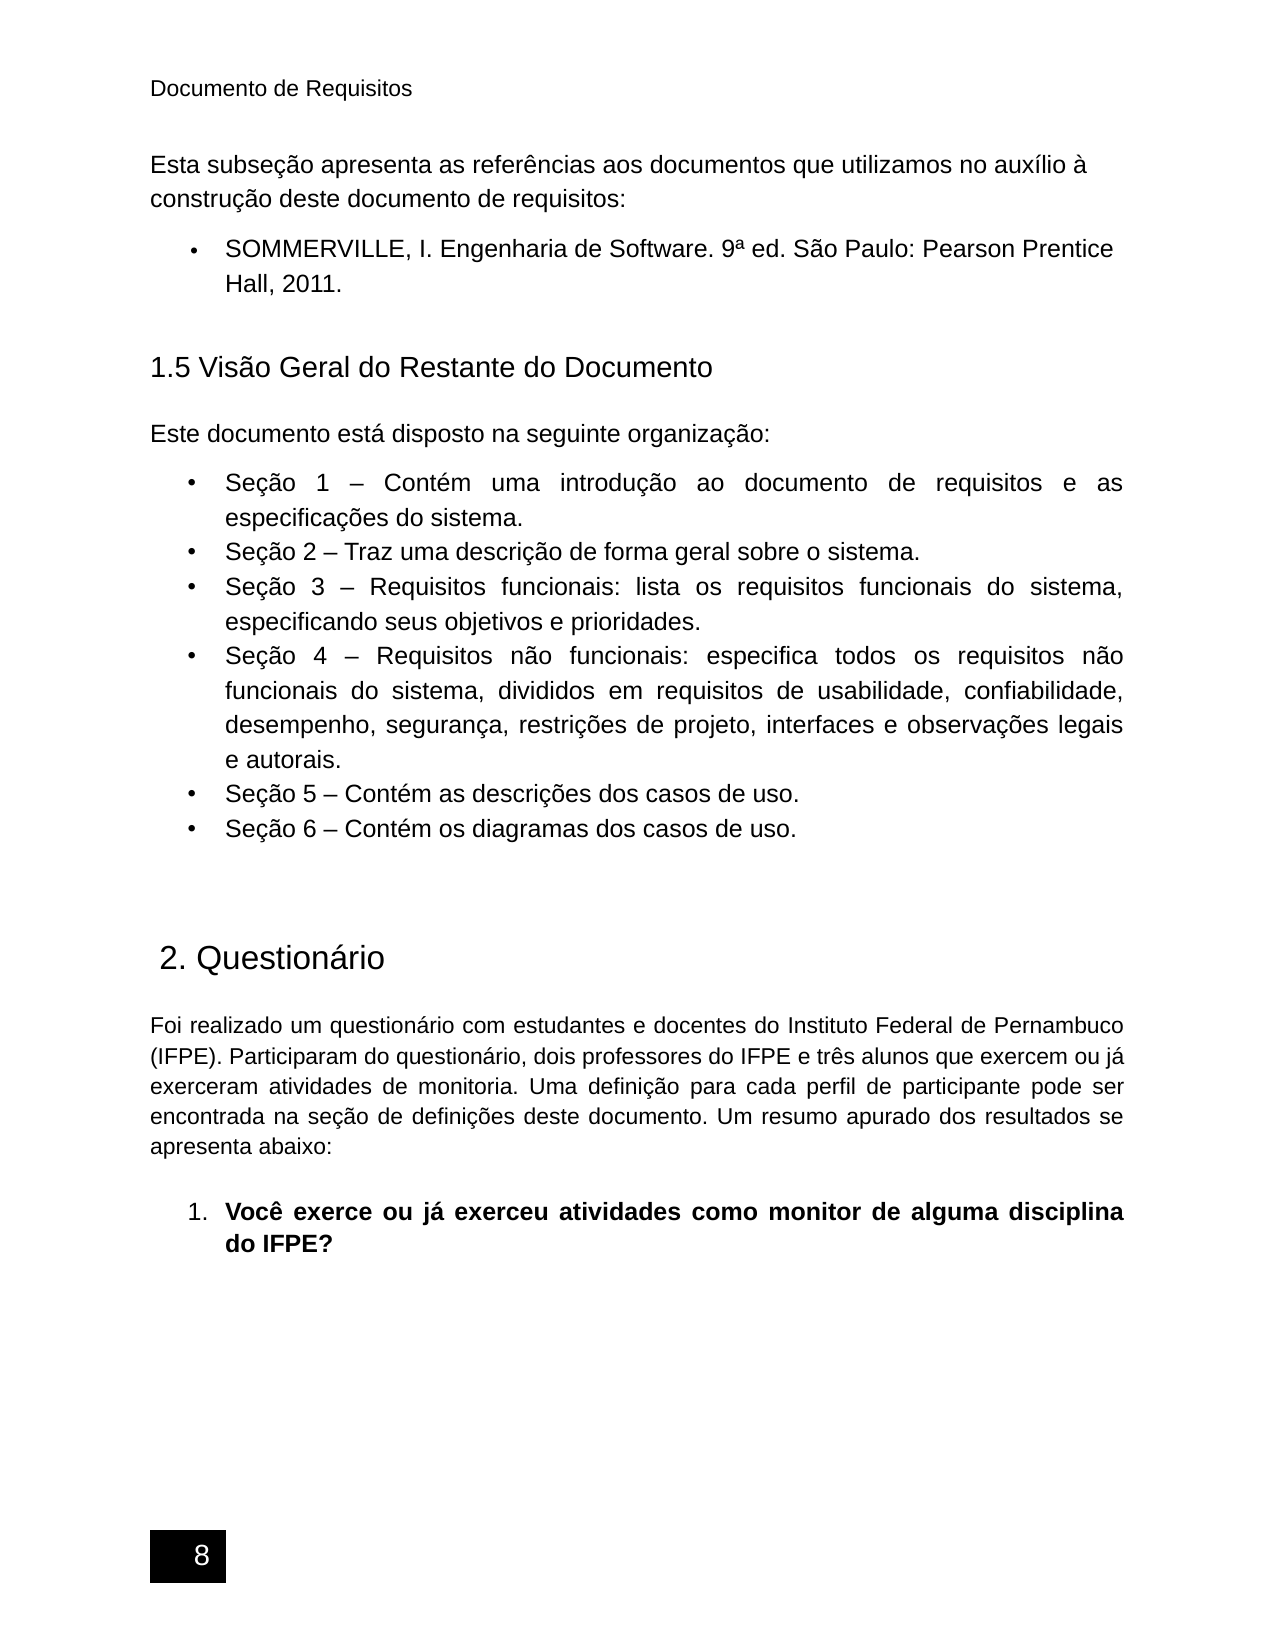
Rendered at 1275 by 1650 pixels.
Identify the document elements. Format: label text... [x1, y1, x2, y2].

text Esta subseção apresenta as referências aos documentos que utilizamos no auxílio à construção deste documento de requisitos: [150, 150, 1125, 213]
subtitle 1.5 Visão Geral do Restante do Documento [150, 351, 1125, 384]
list Seção 4 – Requisitos não funcionais: especifica todos os requisitos não funcionais do sistema, divididos em requisitos de usabilidade, confiabilidade, desempenho, segurança, restrições de projeto, interfaces e observações legais e autorais. [187, 641, 1125, 773]
text Foi realizado um questionário com estudantes e docentes do Instituto Federal de Pernambuco (IFPE). Participaram do questionário, dois professores do IFPE e três alunos que exercem ou já exerceram atividades de monitoria. Uma definição para cada perfil de participante pode ser encontrada na seção de definições deste documento. Um resumo apurado dos resultados se apresenta abaixo: [150, 1012, 1125, 1159]
list Você exerce ou já exerceu atividades como monitor de alguma disciplina do IFPE? [187, 1196, 1125, 1258]
list Seção 1 – Contém uma introdução ao documento de requisitos e as especificações do sistema. [187, 468, 1125, 532]
list Seção 3 – Requisitos funcionais: lista os requisitos funcionais do sistema, especificando seus objetivos e prioridades. [187, 572, 1125, 635]
list Seção 6 – Contém os diagramas dos casos de uso. [187, 814, 1125, 842]
list SOMMERVILLE, I. Engenharia de Software. 9ª ed. São Paulo: Pearson Prentice Hall, 2011. [187, 233, 1125, 298]
list Seção 5 – Contém as descrições dos casos de uso. [187, 779, 1125, 808]
subtitle 2. Questionário [150, 938, 1125, 976]
list Seção 2 – Traz uma descrição de forma geral sobre o sistema. [187, 537, 1125, 566]
text Este documento está disposto na seguinte organização: [150, 419, 1125, 448]
